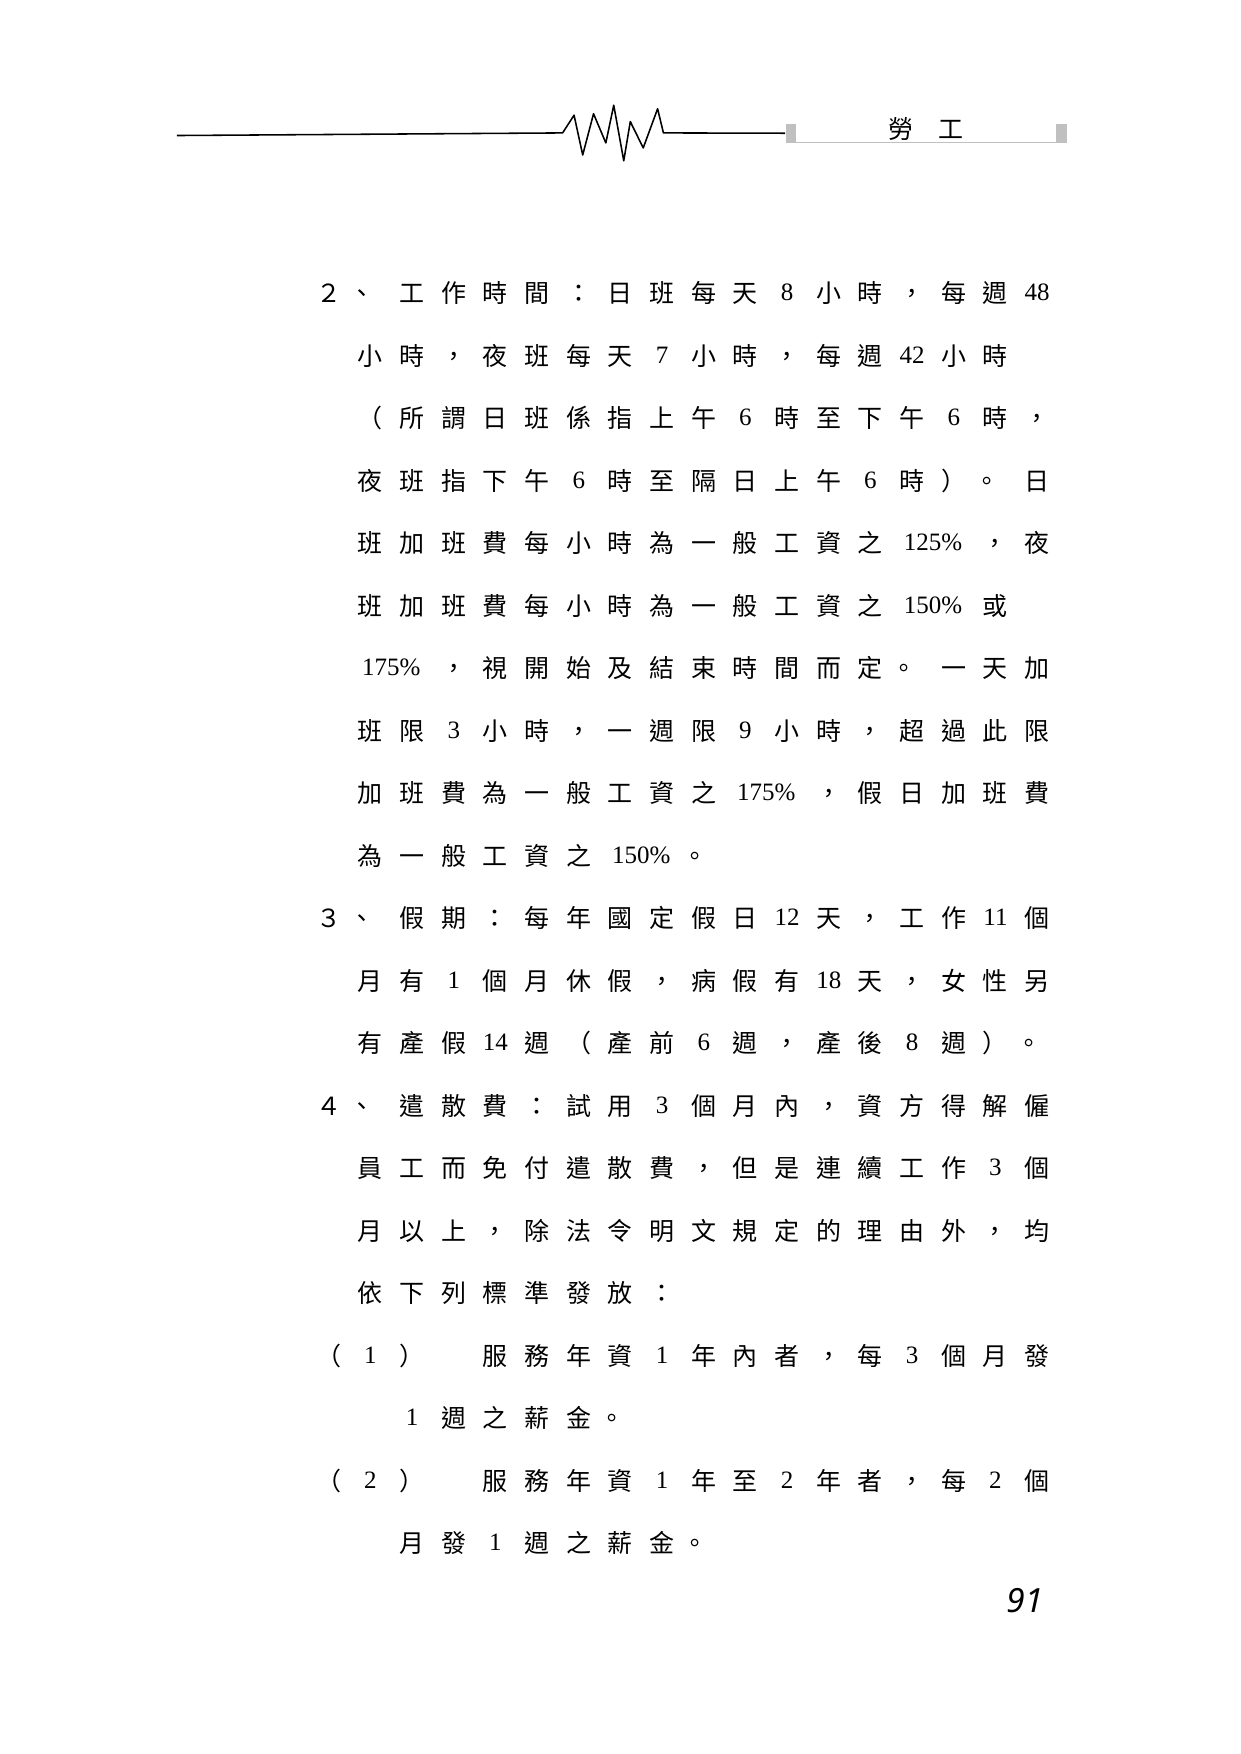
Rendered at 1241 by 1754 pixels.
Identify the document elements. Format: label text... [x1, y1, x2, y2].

text ４、遣散費：試用3個月內，資方得解僱員工而免付遣散費，但是連續工作3個月以上，除法令明文規定的理由外，均依下列標準發放： [281, 1063, 1058, 1313]
text ３、假期：每年國定假日12天，工作11個月有1個月休假，病假有18天，女性另有產假14週（產前6週，產後8週）。 [281, 875, 1058, 1063]
text （2） 服務年資1年至2年者，每2個月發1週之薪金。 [306, 1438, 1058, 1563]
text ２、工作時間：日班每天8小時，每週48小時，夜班每天7小時，每週42小時（所謂日班係指上午6時至下午6時，夜班指下午6時至隔日上午6時）。日班加班費每小時為一般工資之125%，夜班加班費每小時為一般工資之150%或175%，視開始及結束時間而定。一天加班限3小時，一週限9小時，超過此限加班費為一般工資之175%，假日加班費為一般工資之150%。 [281, 250, 1058, 875]
text （1） 服務年資1年內者，每3個月發1週之薪金。 [306, 1313, 1058, 1438]
